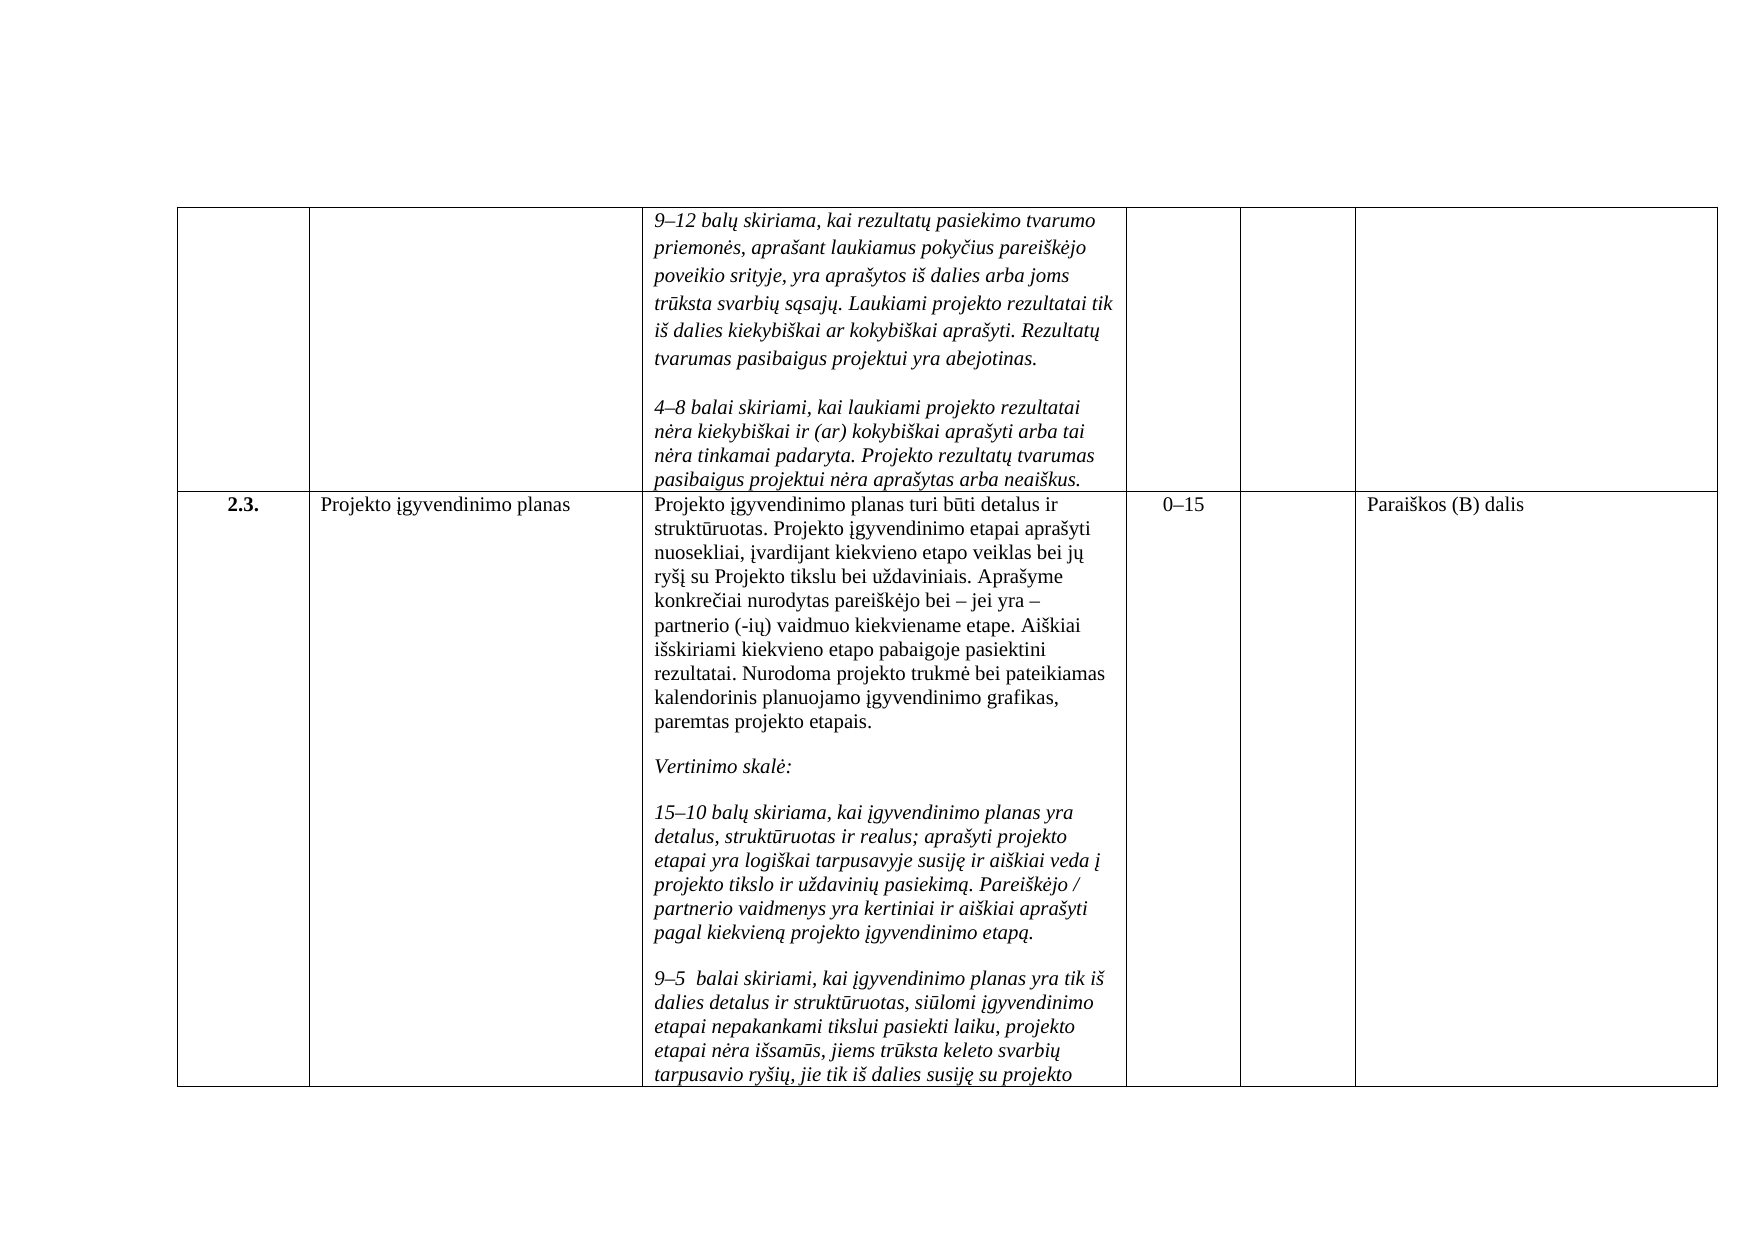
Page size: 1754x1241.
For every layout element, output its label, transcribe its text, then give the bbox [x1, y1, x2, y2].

table_cell 9–12 balų skiriama, kai rezultatų pasiekimo tvarumo priemonės, aprašant laukiamus pokyčius pareiškėjo poveikio srityje, yra aprašytos iš dalies arba joms trūksta svarbių sąsajų. Laukiami projekto rezultatai tik iš dalies kiekybiškai ar kokybiškai aprašyti. Rezultatų tvarumas pasibaigus projektui yra abejotinas. 4–8 balai skiriami, kai laukiami projekto rezultatai nėra kiekybiškai ir (ar) kokybiškai aprašyti arba tai nėra tinkamai padaryta. Projekto rezultatų tvarumas pasibaigus projektui nėra aprašytas arba neaiškus. [643, 208, 1126, 491]
table_cell 2.3. [178, 492, 309, 1086]
table_cell 0–15 [1127, 492, 1240, 1086]
table_cell Projekto įgyvendinimo planas [310, 492, 642, 1086]
table_cell [1241, 208, 1355, 491]
table_cell [1127, 208, 1240, 491]
table_cell [178, 208, 309, 491]
table_cell Paraiškos (B) dalis [1356, 492, 1717, 1086]
table_cell Projekto įgyvendinimo planas turi būti detalus ir struktūruotas. Projekto įgyvendinimo etapai aprašyti nuosekliai, įvardijant kiekvieno etapo veiklas bei jų ryšį su Projekto tikslu bei uždaviniais. Aprašyme konkrečiai nurodytas pareiškėjo bei – jei yra – partnerio (-ių) vaidmuo kiekviename etape. Aiškiai išskiriami kiekvieno etapo pabaigoje pasiektini rezultatai. Nurodoma projekto trukmė bei pateikiamas kalendorinis planuojamo įgyvendinimo grafikas, paremtas projekto etapais. Vertinimo skalė: 15–10 balų skiriama, kai įgyvendinimo planas yra detalus, struktūruotas ir realus; aprašyti projekto etapai yra logiškai tarpusavyje susiję ir aiškiai veda į projekto tikslo ir uždavinių pasiekimą. Pareiškėjo / partnerio vaidmenys yra kertiniai ir aiškiai aprašyti pagal kiekvieną projekto įgyvendinimo etapą. 9–5 balai skiriami, kai įgyvendinimo planas yra tik iš dalies detalus ir struktūruotas, siūlomi įgyvendinimo etapai nepakankami tikslui pasiekti laiku, projekto etapai nėra išsamūs, jiems trūksta keleto svarbių tarpusavio ryšių, jie tik iš dalies susiję su projekto [643, 492, 1126, 1086]
table_cell [310, 208, 642, 491]
table_cell [1356, 208, 1717, 491]
table_cell [1241, 492, 1355, 1086]
